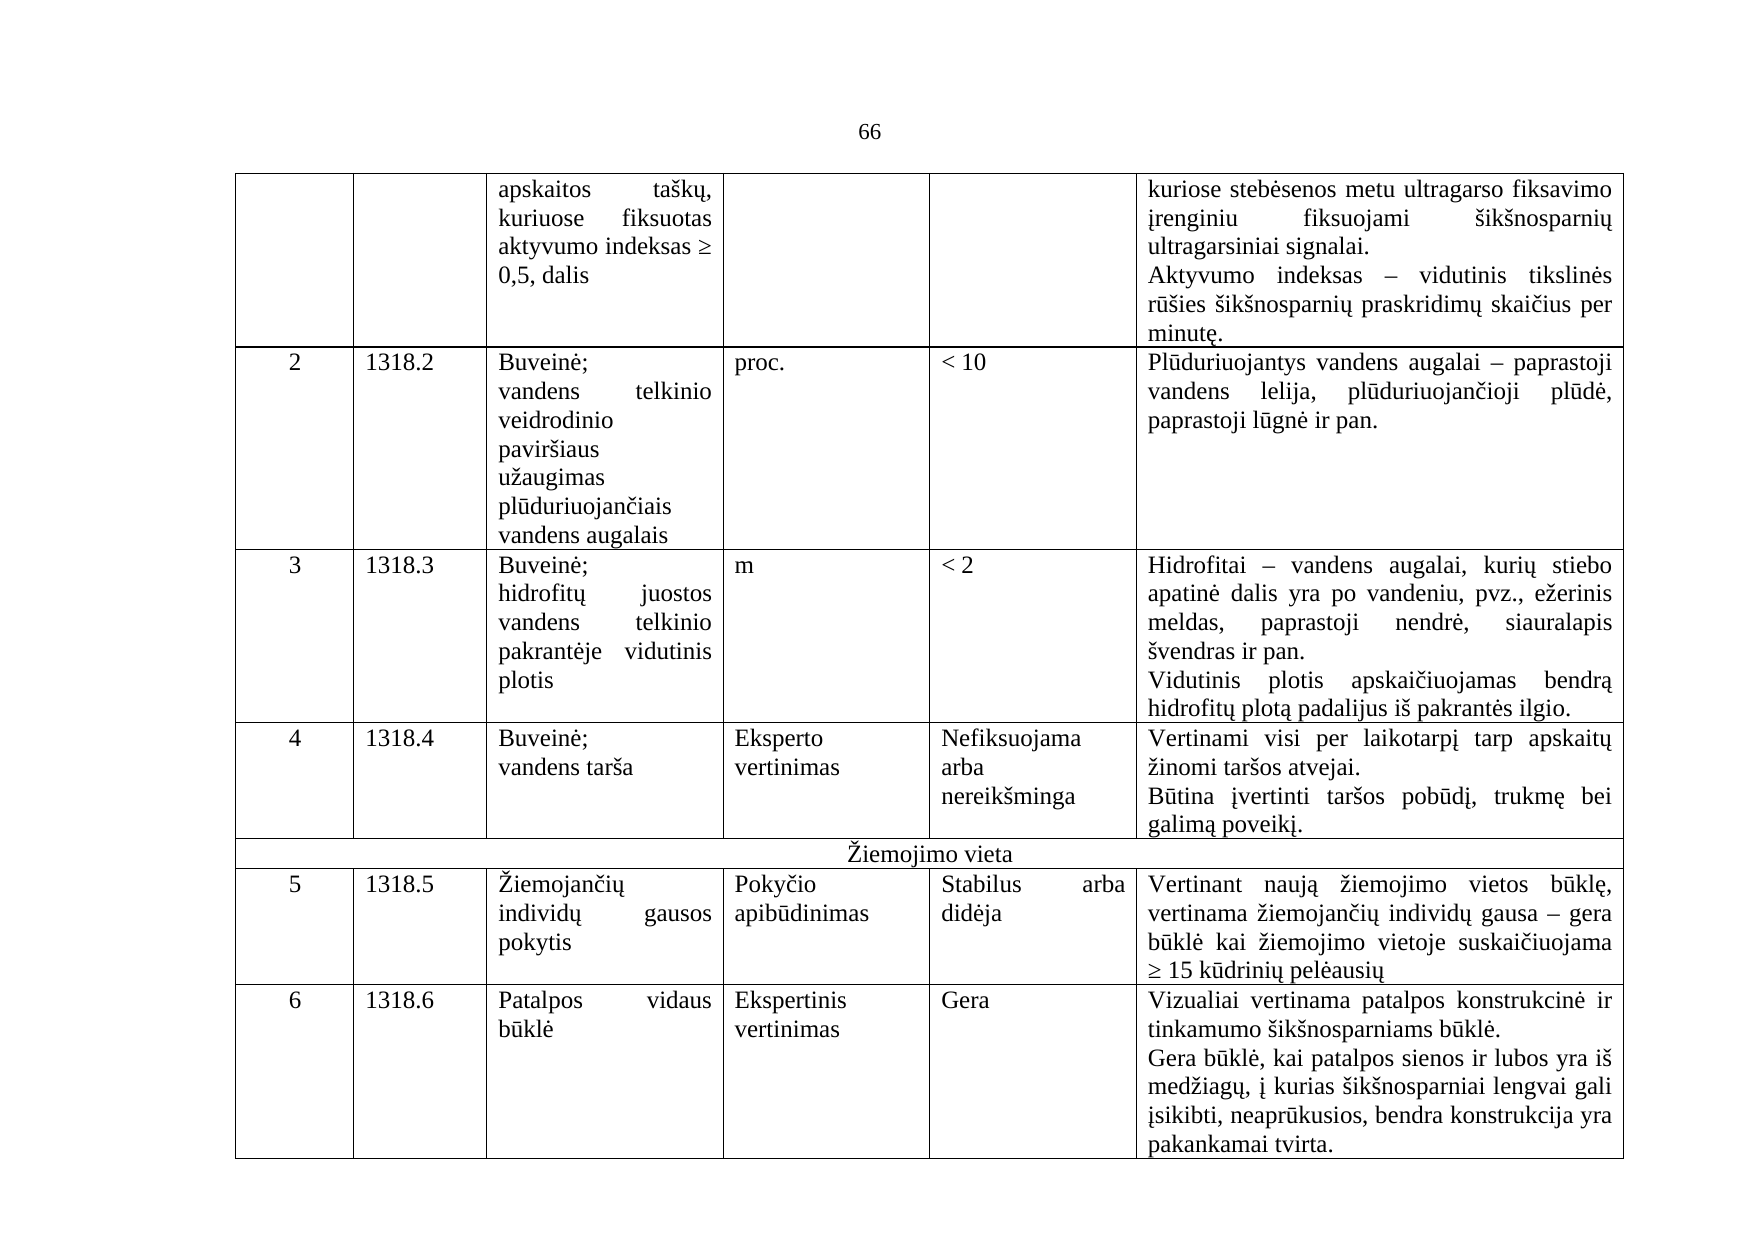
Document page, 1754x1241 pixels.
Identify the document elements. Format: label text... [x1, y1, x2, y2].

table_cell 1318.5 [354, 869, 486, 984]
table_cell kuriose stebėsenos metu ultragarso fiksavimo įrenginiu fiksuojami šikšnosparnių ultragarsiniai signalai. Aktyvumo indeksas – vidutinis tikslinės rūšies šikšnosparnių praskridimų skaičius per minutę. [1137, 174, 1623, 346]
table_cell Buveinė; vandens telkinio veidrodinio paviršiaus užaugimas plūduriuojančiais vandens augalais [487, 348, 723, 549]
table_cell 3 [236, 550, 353, 722]
table_cell 1318.2 [354, 348, 486, 549]
table_cell 6 [236, 985, 353, 1158]
table_cell Žiemojimo vieta [236, 839, 1623, 868]
table_cell Pokyčio apibūdinimas [724, 869, 929, 984]
table_cell 1318.4 [354, 723, 486, 838]
table_cell Hidrofitai – vandens augalai, kurių stiebo apatinė dalis yra po vandeniu, pvz., ežerinis meldas, paprastoji nendrė, siauralapis švendras ir pan. Vidutinis plotis apskaičiuojamas bendrą hidrofitų plotą padalijus iš pakrantės ilgio. [1137, 550, 1623, 722]
table_cell < 2 [930, 550, 1136, 722]
table_cell proc. [724, 348, 929, 549]
table_cell 1318.6 [354, 985, 486, 1158]
table_cell Eksperto vertinimas [724, 723, 929, 838]
table_cell Buveinė; vandens tarša [487, 723, 723, 838]
table_cell [930, 174, 1136, 346]
table_cell apskaitos taškų, kuriuose fiksuotas aktyvumo indeksas ≥ 0,5, dalis [487, 174, 723, 346]
table_cell Buveinė; hidrofitų juostos vandens telkinio pakrantėje vidutinis plotis [487, 550, 723, 722]
table_cell [724, 174, 929, 346]
table_cell [236, 174, 353, 346]
table_cell m [724, 550, 929, 722]
table_cell < 10 [930, 348, 1136, 549]
table_cell Nefiksuojama arba nereikšminga [930, 723, 1136, 838]
table_cell Patalpos vidaus būklė [487, 985, 723, 1158]
table_cell Vertinami visi per laikotarpį tarp apskaitų žinomi taršos atvejai. Būtina įvertinti taršos pobūdį, trukmę bei galimą poveikį. [1137, 723, 1623, 838]
table_cell 5 [236, 869, 353, 984]
table_cell 1318.3 [354, 550, 486, 722]
table_cell 2 [236, 348, 353, 549]
table_cell [354, 174, 486, 346]
table_cell Vertinant naują žiemojimo vietos būklę, vertinama žiemojančių individų gausa – gera būklė kai žiemojimo vietoje suskaičiuojama ≥ 15 kūdrinių pelėausių [1137, 869, 1623, 984]
table_cell Ekspertinis vertinimas [724, 985, 929, 1158]
table_cell Vizualiai vertinama patalpos konstrukcinė ir tinkamumo šikšnosparniams būklė. Gera būklė, kai patalpos sienos ir lubos yra iš medžiagų, į kurias šikšnosparniai lengvai gali įsikibti, neaprūkusios, bendra konstrukcija yra pakankamai tvirta. [1137, 985, 1623, 1158]
table_cell Stabilus arba didėja [930, 869, 1136, 984]
table_cell Gera [930, 985, 1136, 1158]
table_cell Žiemojančių individų gausos pokytis [487, 869, 723, 984]
table_cell 4 [236, 723, 353, 838]
table_cell Plūduriuojantys vandens augalai – paprastoji vandens lelija, plūduriuojančioji plūdė, paprastoji lūgnė ir pan. [1137, 348, 1623, 549]
